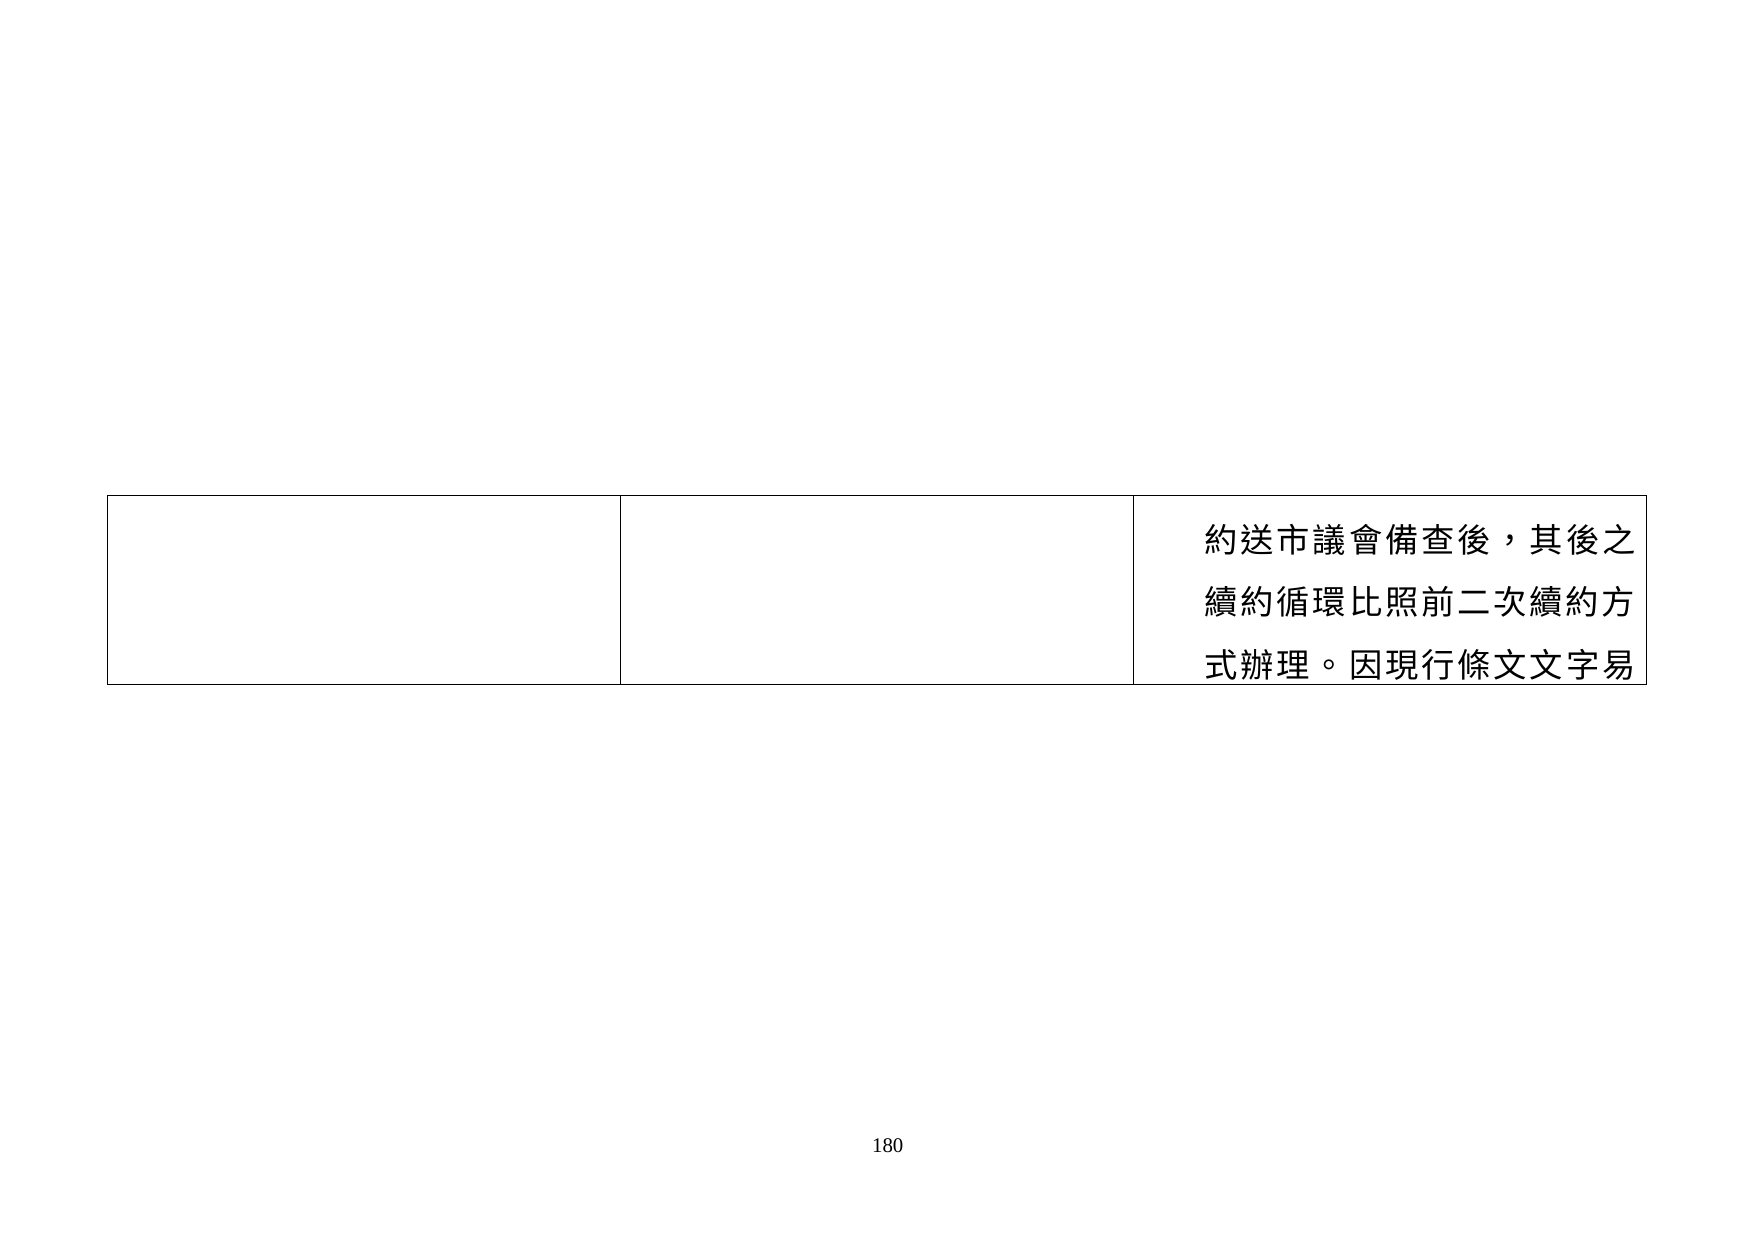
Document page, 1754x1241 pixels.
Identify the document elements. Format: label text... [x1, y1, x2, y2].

table_cell [108, 496, 620, 684]
table_cell 約送市議會備查後，其後之續約循環比照前二次續約方式辦理。因現行條文文字易 [1134, 496, 1646, 684]
table_cell [621, 496, 1133, 684]
